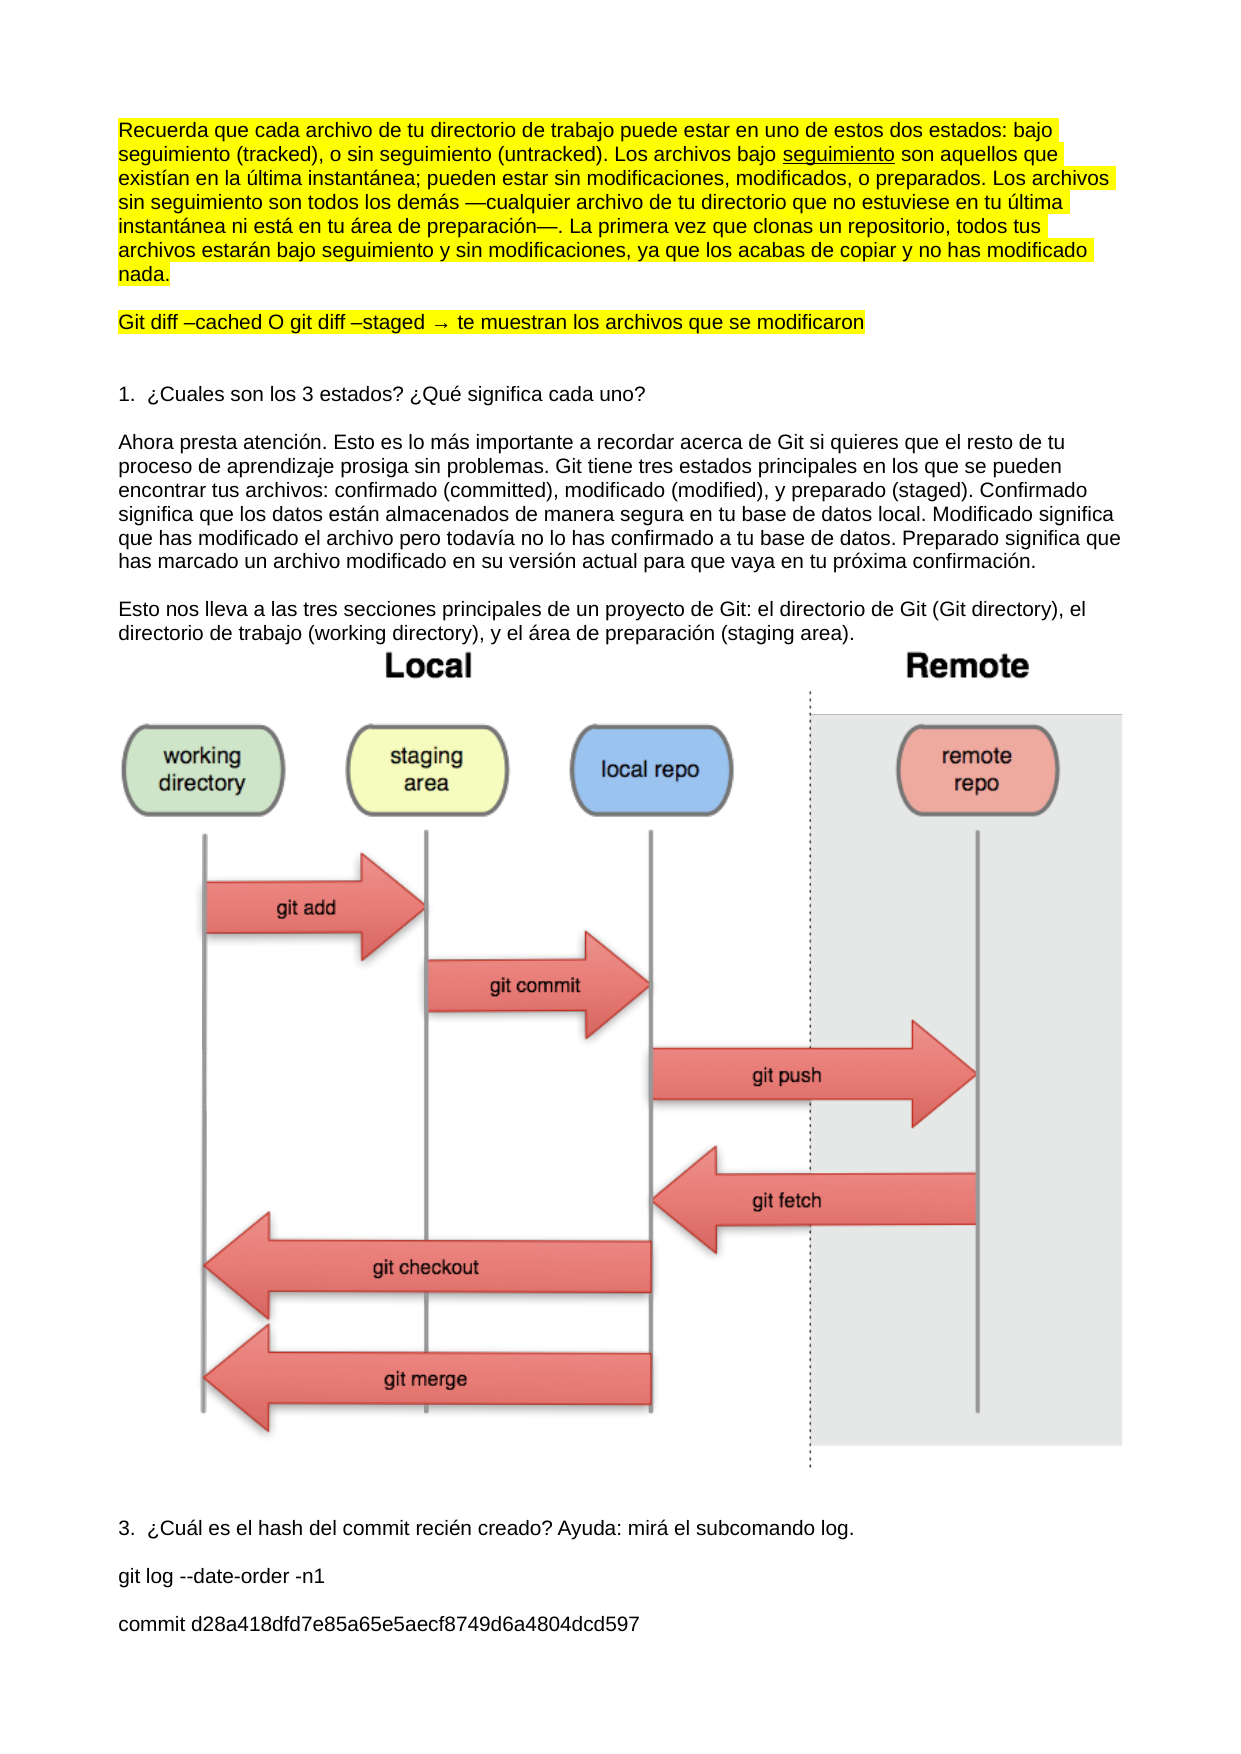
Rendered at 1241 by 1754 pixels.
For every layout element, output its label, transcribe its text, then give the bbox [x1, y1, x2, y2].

text Recuerda que cada archivo de tu directorio de trabajo puede estar en uno de estos dos estados: bajo seguimiento (tracked), o sin seguimiento (untracked). Los archivos bajo seguimiento son aquellos que existían en la última instantánea; pueden estar sin modificaciones, modificados, o preparados. Los archivos sin seguimiento son todos los demás —cualquier archivo de tu directorio que no estuviese en tu última instantánea ni está en tu área de preparación—. La primera vez que clonas un repositorio, todos tus archivos estarán bajo seguimiento y sin modificaciones, ya que los acabas de copiar y no has modificado nada. [118, 118, 1122, 286]
text 1. ¿Cuales son los 3 estados? ¿Qué significa cada uno? [118, 382, 1122, 406]
text Esto nos lleva a las tres secciones principales de un proyecto de Git: el directorio de Git (Git directory), el directorio de trabajo (working directory), y el área de preparación (staging area). [118, 597, 1122, 645]
text git log --date-order -n1 [118, 1564, 1122, 1588]
text commit d28a418dfd7e85a65e5aecf8749d6a4804dcd597 [118, 1612, 1122, 1636]
text Ahora presta atención. Esto es lo más importante a recordar acerca de Git si quieres que el resto de tu proceso de aprendizaje prosiga sin problemas. Git tiene tres estados principales en los que se pueden encontrar tus archivos: confirmado (committed), modificado (modified), y preparado (staged). Confirmado significa que los datos están almacenados de manera segura en tu base de datos local. Modificado significa que has modificado el archivo pero todavía no lo has confirmado a tu base de datos. Preparado significa que has marcado un archivo modificado en su versión actual para que vaya en tu próxima confirmación. [118, 429, 1122, 573]
text Git diff –cached O git diff –staged → te muestran los archivos que se modificaron [118, 310, 1122, 334]
text 3. ¿Cuál es el hash del commit recién creado? Ayuda: mirá el subcomando log. [118, 1516, 1122, 1540]
